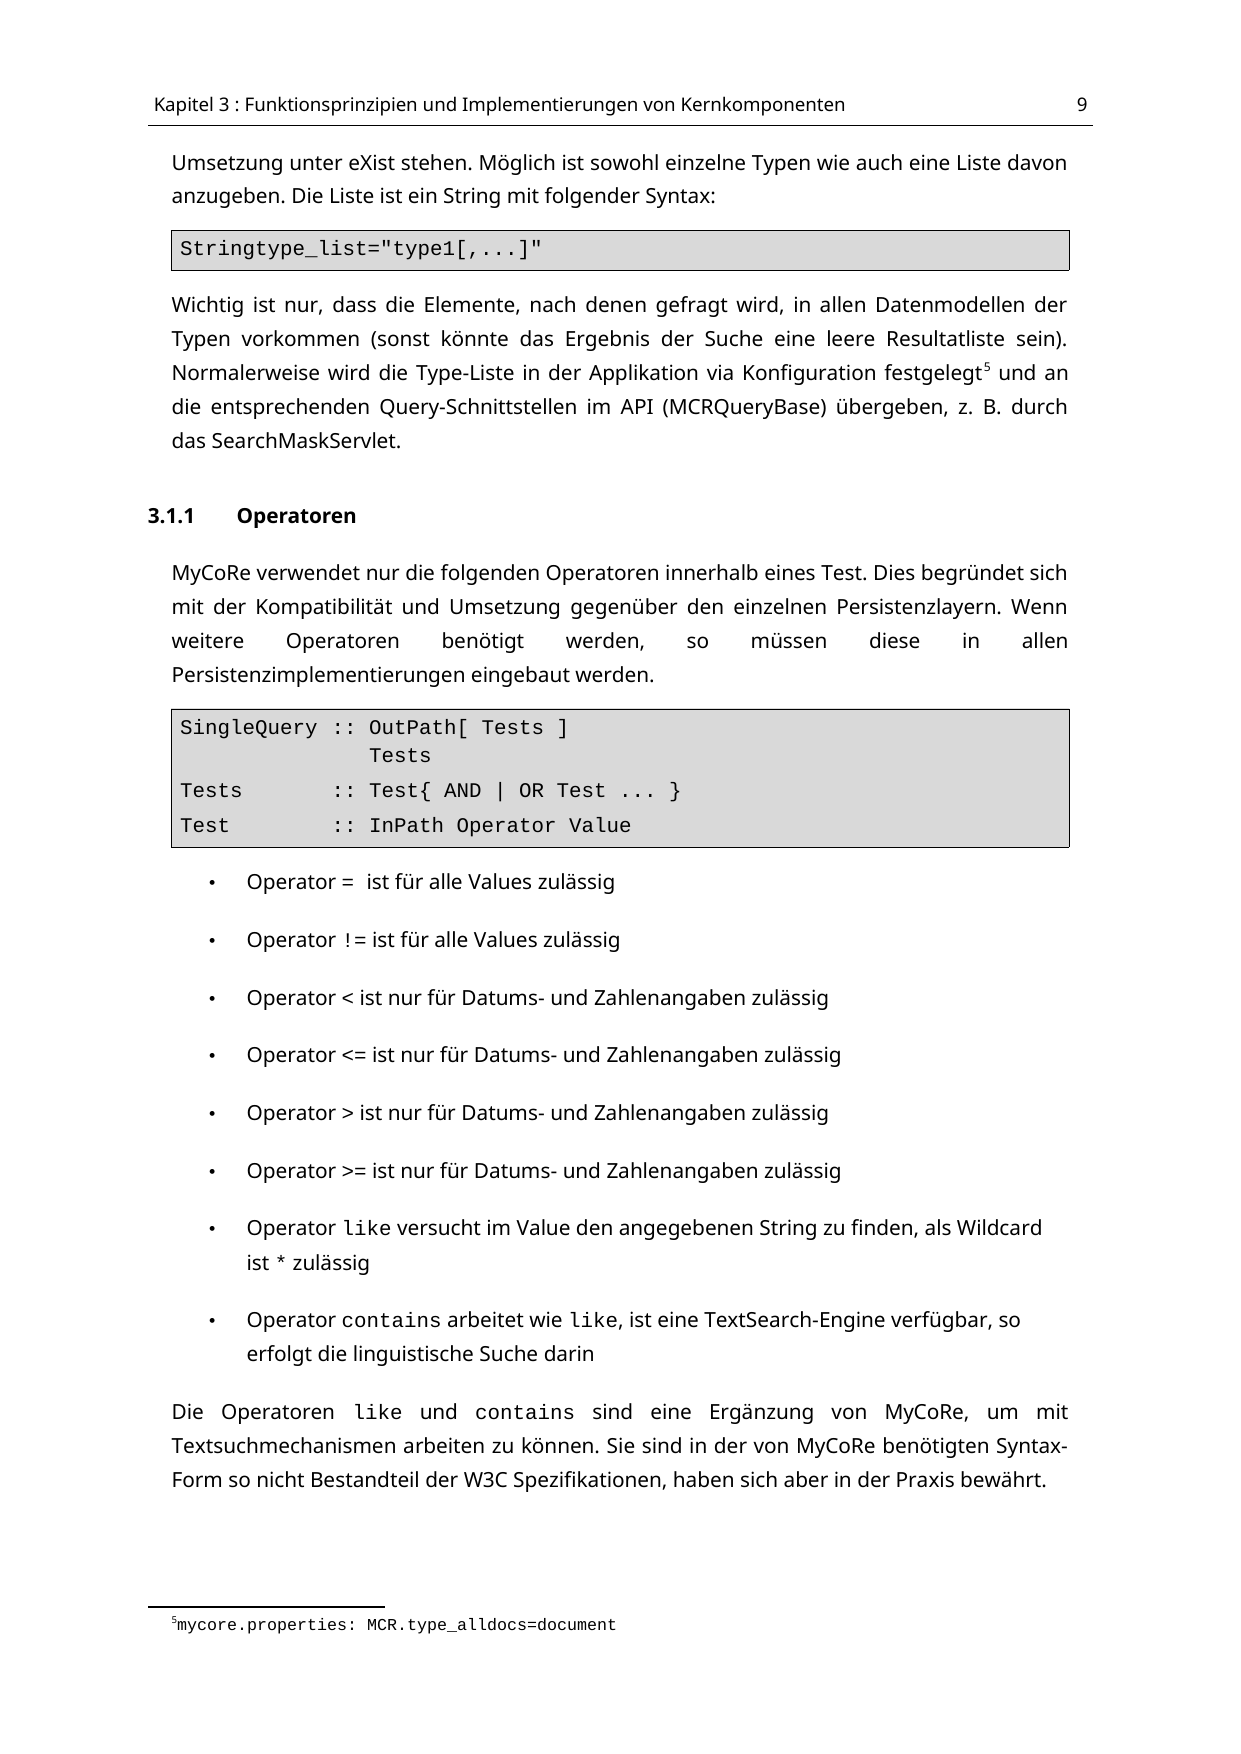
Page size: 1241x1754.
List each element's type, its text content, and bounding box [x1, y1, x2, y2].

list Operator > ist nur für Datums- und Zahlenangaben zulässig [209, 1098, 1069, 1127]
list Operator like versucht im Value den angegebenen String zu finden, als Wildcard ist * zulässig [209, 1213, 1069, 1276]
text Stringtype_list="type1[,...]" [172, 231, 1069, 270]
text Wichtig ist nur, dass die Elemente, nach denen gefragt wird, in allen Datenmodellen der Typen vorkommen (sonst könnte das Ergebnis der Suche eine leere Resultatliste sein). Normalerweise wird die Type-Liste in der Applikation via Konfiguration festgelegt und an die entsprechenden Query-Schnittstellen im API (MCRQueryBase) übergeben, z. B. durch das SearchMaskServlet. [171, 291, 1069, 454]
text Die Operatoren like und contains sind eine Ergänzung von MyCoRe, um mit Textsuchmechanismen arbeiten zu können. Sie sind in der von MyCoRe benötigten Syntax-Form so nicht Bestandteil der W3C Spezifikationen, haben sich aber in der Praxis bewährt. [171, 1397, 1069, 1493]
text SingleQuery :: OutPath[ Tests ] Tests [172, 710, 1069, 769]
text Tests :: Test{ AND | OR Test ... } [172, 772, 1069, 804]
text Umsetzung unter eXist stehen. Möglich ist sowohl einzelne Typen wie auch eine Liste davon anzugeben. Die Liste ist ein String mit folgender Syntax: [171, 148, 1069, 210]
list Operator = ist für alle Values zulässig [209, 867, 1069, 896]
list Operator contains arbeitet wie like, ist eine TextSearch-Engine verfügbar, so erfolgt die linguistische Suche darin [209, 1305, 1069, 1368]
list Operator <= ist nur für Datums- und Zahlenangaben zulässig [209, 1040, 1069, 1069]
text MyCoRe verwendet nur die folgenden Operatoren innerhalb eines Test. Dies begründet sich mit der Kompatibilität und Umsetzung gegenüber den einzelnen Persistenzlayern. Wenn weitere Operatoren benötigt werden, so müssen diese in allen Persistenzimplementierungen eingebaut werden. [171, 558, 1069, 688]
text Test :: InPath Operator Value [172, 807, 1069, 847]
list Operator < ist nur für Datums- und Zahlenangaben zulässig [209, 983, 1069, 1011]
text mycore.properties: MCR.type_alldocs=document [171, 1613, 1069, 1636]
subtitle Operatoren [148, 501, 1092, 529]
list Operator >= ist nur für Datums- und Zahlenangaben zulässig [209, 1156, 1069, 1184]
list Operator != ist für alle Values zulässig [209, 925, 1069, 953]
